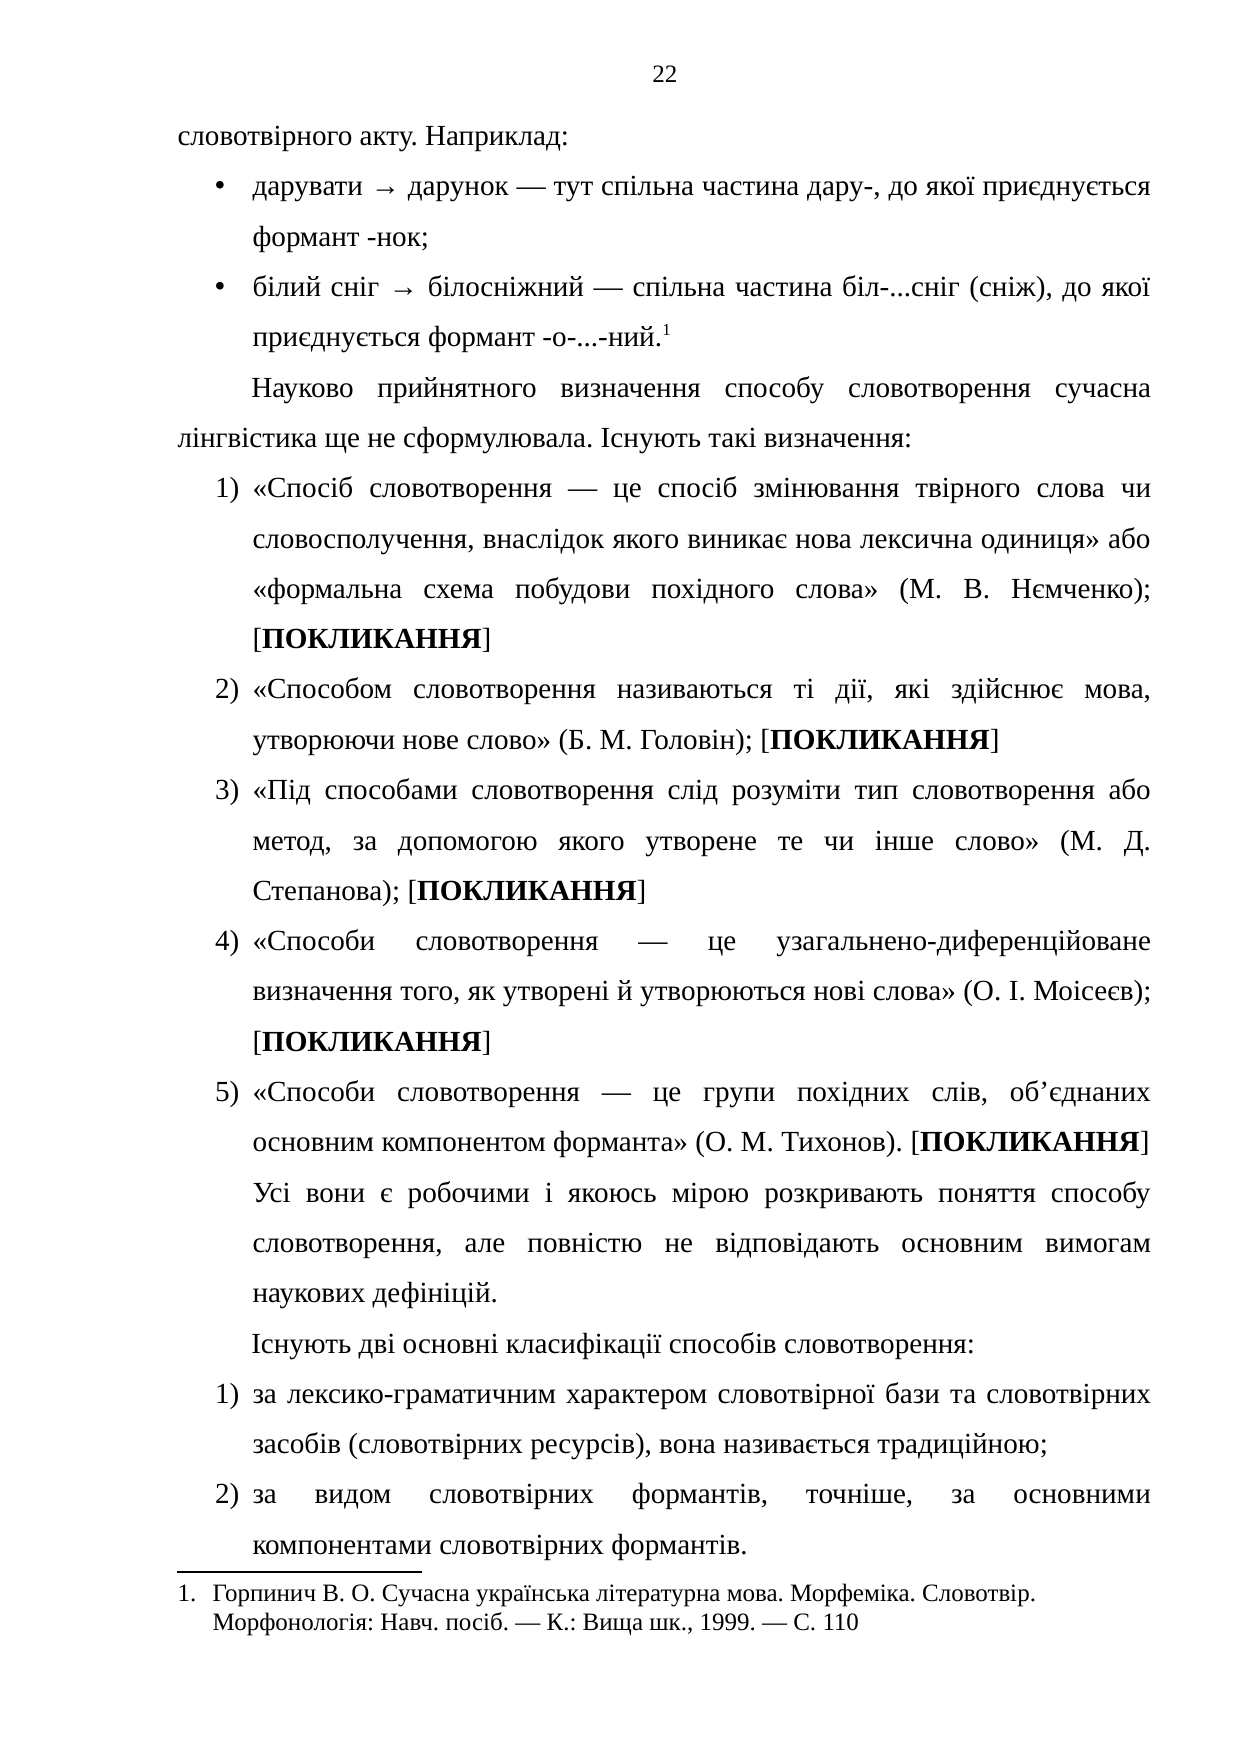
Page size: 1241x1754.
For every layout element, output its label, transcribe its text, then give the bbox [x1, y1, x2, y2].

list «Способи словотворення — це узагальнено-диференційоване визначення того, як утворені й утворюються нові слова» (О. І. Моісеєв); [ПОКЛИКАННЯ] [215, 923, 1152, 1057]
text словотвірного акту. Наприклад: [177, 118, 1152, 152]
list «Спосіб словотворення — це спосіб змінювання твірного слова чи словосполучення, внаслідок якого виникає нова лексична одиниця» або «формальна схема побудови похідного слова» (М. В. Нємченко); [ПОКЛИКАННЯ] [215, 470, 1152, 655]
text Науково прийнятного визначення способу словотворення сучасна лінгвістика ще не сформулювала. Існують такі визначення: [177, 370, 1152, 454]
list «Способом словотворення називаються ті дії, які здійснює мова, утворюючи нове слово» (Б. М. Головін); [ПОКЛИКАННЯ] [215, 672, 1152, 756]
list за лексико-граматичним характером словотвірної бази та словотвірних засобів (словотвірних ресурсів), вона називається традиційною; [215, 1376, 1152, 1460]
list «Способи словотворення — це групи похідних слів, об’єднаних основним компонентом форманта» (О. М. Тихонов). [ПОКЛИКАННЯ] [215, 1074, 1152, 1158]
text Існують дві основні класифікації способів словотворення: [177, 1326, 1152, 1359]
list дарувати → дарунок — тут спільна частина дару-, до якої приєднується формант -нок; [215, 168, 1152, 252]
list Усі вони є робочими і якоюсь мірою розкривають поняття способу словотворення, але повністю не відповідають основним вимогам наукових дефініцій. [215, 1175, 1152, 1309]
list Горпинич В. О. Сучасна українська літературна мова. Морфеміка. Словотвір. Морфонологія: Навч. посіб. — К.: Вища шк., 1999. — С. 110 [177, 1578, 1152, 1636]
list за видом словотвірних формантів, точніше, за основними компонентами словотвірних формантів. [215, 1477, 1152, 1561]
list білий сніг → білосніжний — спільна частина біл-...сніг (сніж), до якої приєднується формант -о-...-ний. [215, 269, 1152, 353]
list «Під способами словотворення слід розуміти тип словотворення або метод, за допомогою якого утворене те чи інше слово» (М. Д. Степанова); [ПОКЛИКАННЯ] [215, 772, 1152, 906]
